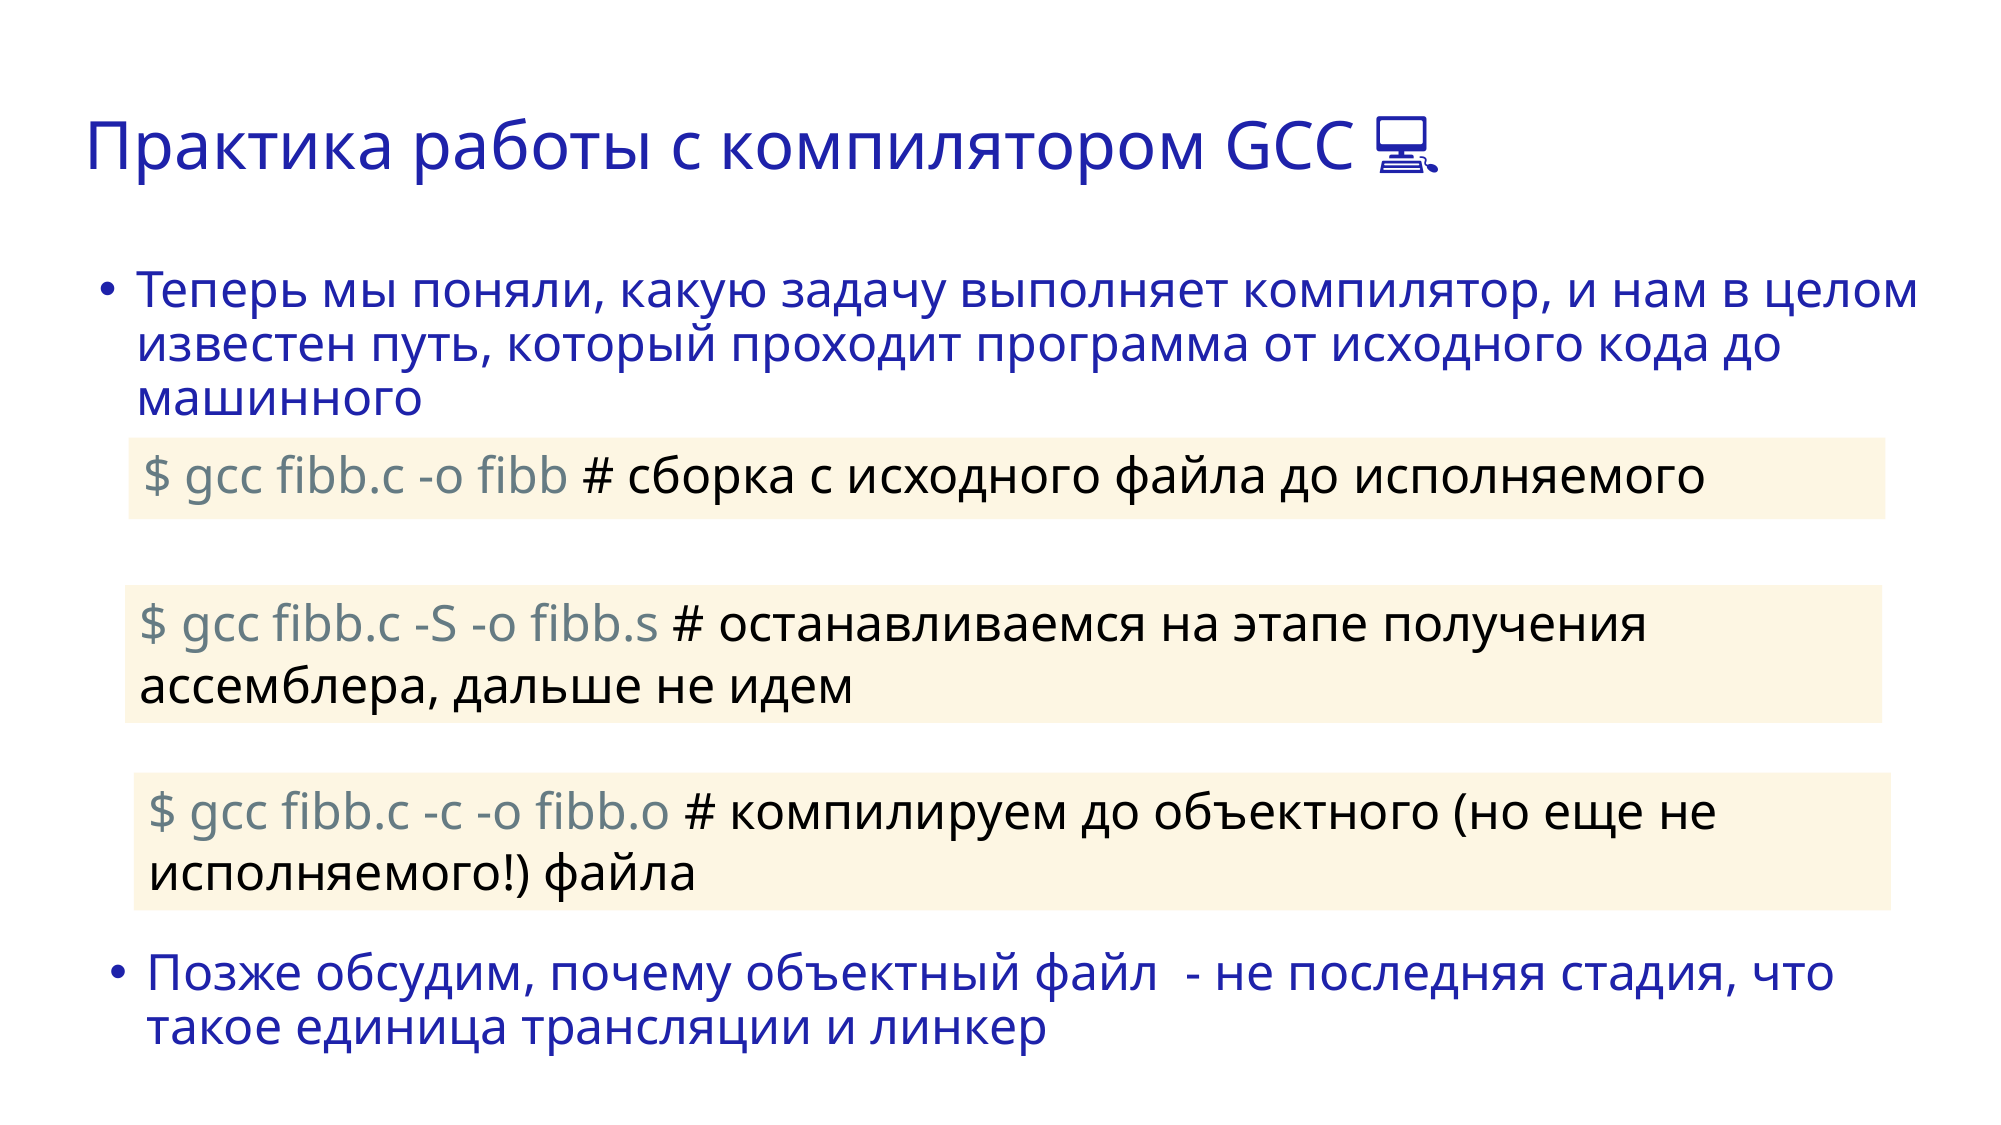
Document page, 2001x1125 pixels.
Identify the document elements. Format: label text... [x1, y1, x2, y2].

list Теперь мы поняли, какую задачу выполняет компилятор, и нам в целом известен путь, который проходит программа от исходного кода до машинного [98, 264, 1926, 958]
list Позже обсудим, почему объектный файл - не последняя стадия, что такое единица трансляции и линкер [109, 947, 1936, 1125]
text_box $ gcc fibb.c -с -o fibb.o # компилируем до объектного (но еще не исполняемого!) файла [133, 772, 1891, 911]
title Практика работы с компилятором GCC 💻​ [84, 109, 1674, 205]
text_box $ gcc fibb.c -o fibb # сборка с исходного файла до исполняемого [128, 437, 1886, 520]
text_box $ gcc fibb.c -S -o fibb.s # останавливаемся на этапе получения ассемблера, дальше не идем [125, 585, 1883, 723]
